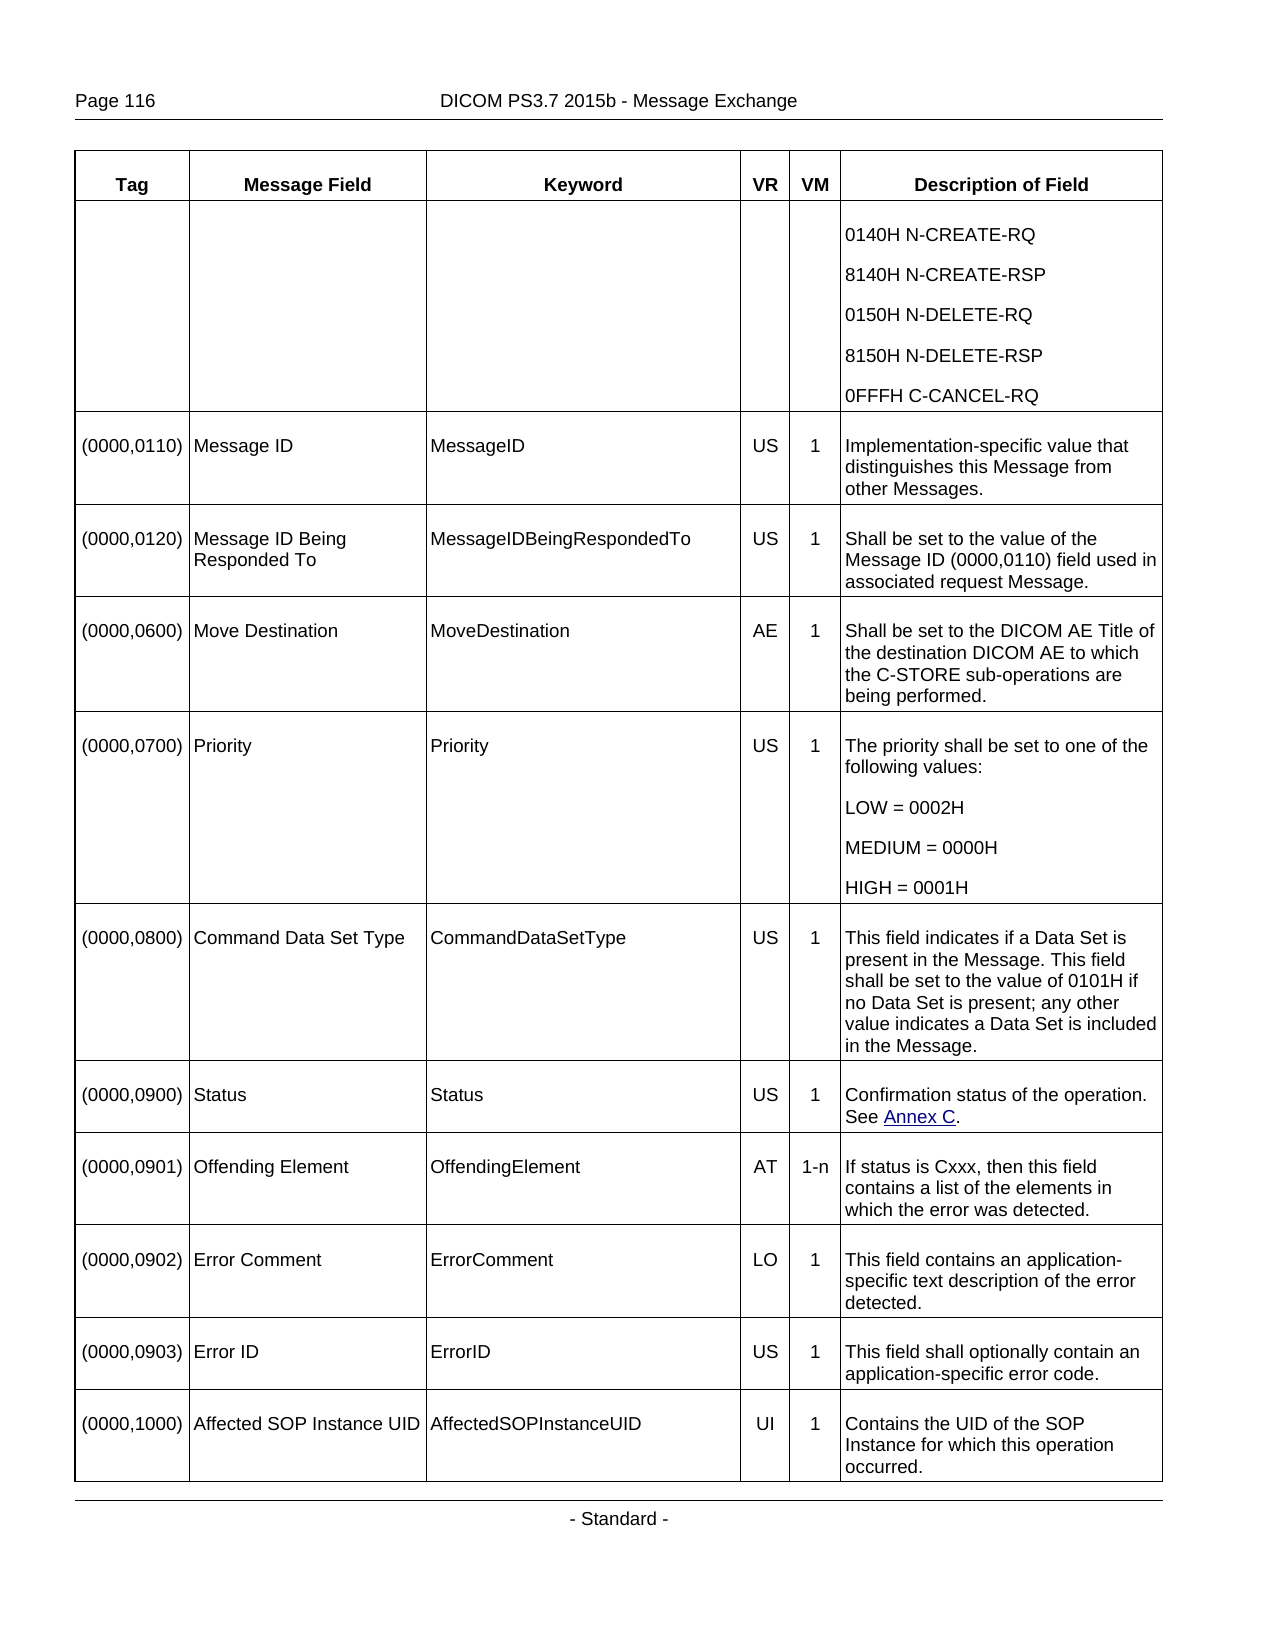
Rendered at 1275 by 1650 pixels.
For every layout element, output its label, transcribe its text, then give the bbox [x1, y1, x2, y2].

table_cell Implementation-specific value that distinguishes this Message from other Messages. [841, 412, 1162, 503]
table_cell If status is Cxxx, then this field contains a list of the elements in which the error was detected. [841, 1133, 1162, 1224]
table_cell Command Data Set Type [190, 904, 426, 1060]
table_cell AffectedSOPInstanceUID [427, 1390, 740, 1481]
table_cell US [741, 1318, 789, 1388]
table_cell (0000,0900) [76, 1061, 189, 1132]
table_cell This field contains an application-specific text description of the error detected. [841, 1225, 1162, 1317]
table_cell US [741, 412, 789, 503]
table_cell [741, 201, 789, 411]
table_cell Status [190, 1061, 426, 1132]
table_cell 1-n [790, 1133, 840, 1224]
table_cell (0000,0120) [76, 505, 189, 596]
table_cell Priority [190, 712, 426, 903]
table_cell Message ID Being Responded To [190, 505, 426, 596]
table_cell [790, 201, 840, 411]
table_cell (0000,0903) [76, 1318, 189, 1388]
table_cell US [741, 712, 789, 903]
table_cell 1 [790, 412, 840, 503]
table_cell (0000,1000) [76, 1390, 189, 1481]
table_cell (0000,0600) [76, 597, 189, 711]
table_cell UI [741, 1390, 789, 1481]
table_cell MessageID [427, 412, 740, 503]
table_cell [76, 201, 189, 411]
table_header Tag [76, 151, 189, 200]
table_cell Offending Element [190, 1133, 426, 1224]
table_cell AE [741, 597, 789, 711]
table_cell 1 [790, 1061, 840, 1132]
table_cell (0000,0800) [76, 904, 189, 1060]
table_cell ErrorID [427, 1318, 740, 1388]
table_cell US [741, 904, 789, 1060]
table_header Message Field [190, 151, 426, 200]
table_cell The priority shall be set to one of the following values: LOW = 0002H MEDIUM = 0000H HIGH = 0001H [841, 712, 1162, 903]
table_cell Affected SOP Instance UID [190, 1390, 426, 1481]
table_header Description of Field [841, 151, 1162, 200]
table_cell Status [427, 1061, 740, 1132]
table_cell US [741, 1061, 789, 1132]
table_cell CommandDataSetType [427, 904, 740, 1060]
table_cell AT [741, 1133, 789, 1224]
table_cell (0000,0110) [76, 412, 189, 503]
table_cell MoveDestination [427, 597, 740, 711]
table_cell 1 [790, 904, 840, 1060]
table_header VR [741, 151, 789, 200]
table_cell Error ID [190, 1318, 426, 1388]
table_cell (0000,0700) [76, 712, 189, 903]
table_cell Move Destination [190, 597, 426, 711]
table_cell [427, 201, 740, 411]
table_header VM [790, 151, 840, 200]
table_cell 1 [790, 505, 840, 596]
table_cell ErrorComment [427, 1225, 740, 1317]
table_cell US [741, 505, 789, 596]
table_cell Priority [427, 712, 740, 903]
table_cell 0140H N-CREATE-RQ 8140H N-CREATE-RSP 0150H N-DELETE-RQ 8150H N-DELETE-RSP 0FFFH C-CANCEL-RQ [841, 201, 1162, 411]
table_cell Shall be set to the DICOM AE Title of the destination DICOM AE to which the C-STORE sub-operations are being performed. [841, 597, 1162, 711]
table_cell Error Comment [190, 1225, 426, 1317]
table_cell 1 [790, 597, 840, 711]
table_cell [190, 201, 426, 411]
table_cell Shall be set to the value of the Message ID (0000,0110) field used in associated request Message. [841, 505, 1162, 596]
table_cell OffendingElement [427, 1133, 740, 1224]
table_cell MessageIDBeingRespondedTo [427, 505, 740, 596]
table_cell This field shall optionally contain an application-specific error code. [841, 1318, 1162, 1388]
table_cell LO [741, 1225, 789, 1317]
table_cell 1 [790, 1390, 840, 1481]
table_cell This field indicates if a Data Set is present in the Message. This field shall be set to the value of 0101H if no Data Set is present; any other value indicates a Data Set is included in the Message. [841, 904, 1162, 1060]
table_cell Confirmation status of the operation. See Annex C. [841, 1061, 1162, 1132]
table_cell (0000,0901) [76, 1133, 189, 1224]
table_cell (0000,0902) [76, 1225, 189, 1317]
table_header Keyword [427, 151, 740, 200]
table_cell Message ID [190, 412, 426, 503]
table_cell 1 [790, 712, 840, 903]
table_cell 1 [790, 1225, 840, 1317]
table_cell Contains the UID of the SOP Instance for which this operation occurred. [841, 1390, 1162, 1481]
table_cell 1 [790, 1318, 840, 1388]
